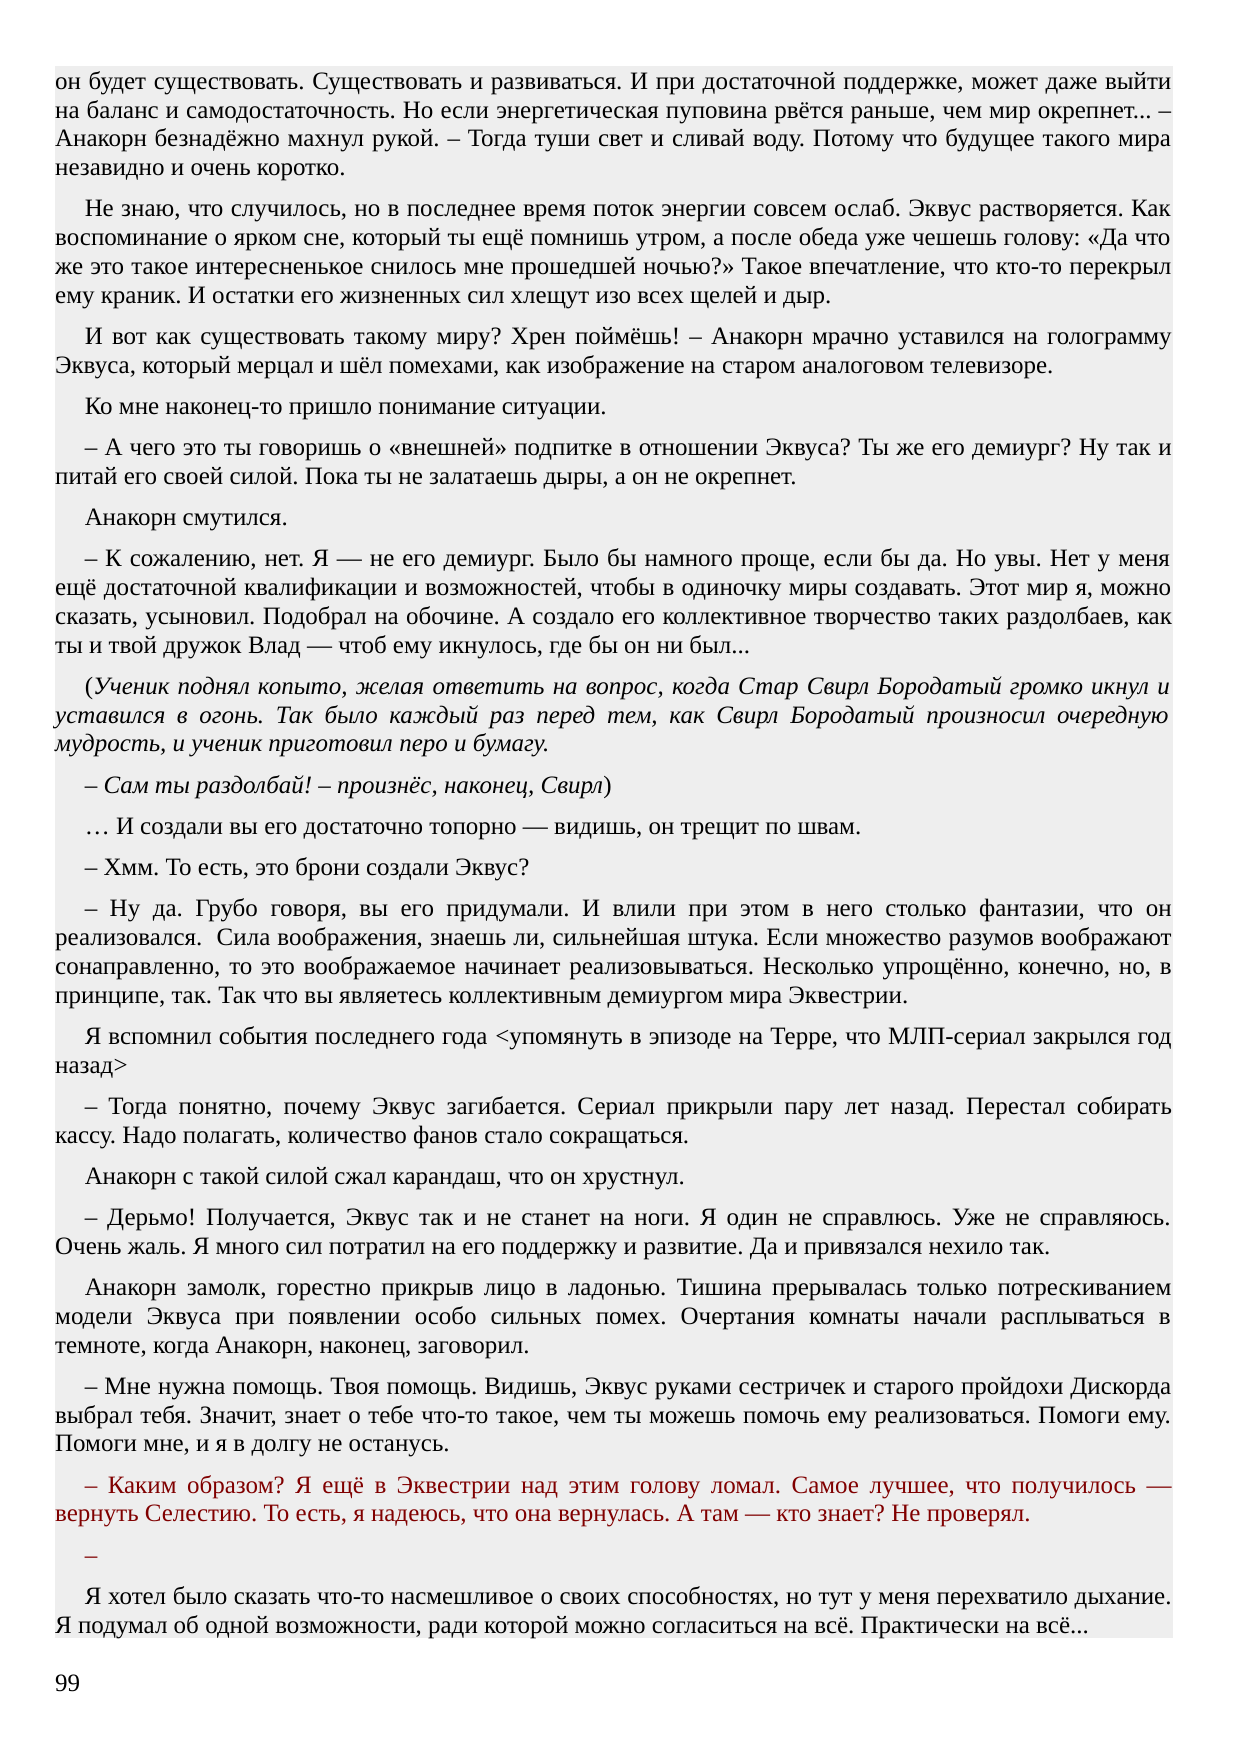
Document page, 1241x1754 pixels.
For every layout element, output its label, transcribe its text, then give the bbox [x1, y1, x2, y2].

text Я хотел было сказать что-то насмешливое о своих способностях, но тут у меня перехватило дыхание. Я подумал об одной возможности, ради которой можно согласиться на всё. Практически на всё... [55, 1581, 1173, 1638]
text Анакорн замолк, горестно прикрыв лицо в ладонью. Тишина прерывалась только потрескиванием модели Эквуса при появлении особо сильных помех. Очертания комнаты начали расплываться в темноте, когда Анакорн, наконец, заговорил. [55, 1272, 1173, 1358]
text Ко мне наконец-то пришло понимание ситуации. [55, 391, 1173, 420]
text … И создали вы его достаточно топорно — видишь, он трещит по швам. [55, 811, 1173, 840]
text – Дерьмо! Получается, Эквус так и не станет на ноги. Я один не справлюсь. Уже не справляюсь. Очень жаль. Я много сил потратил на его поддержку и развитие. Да и привязался нехило так. [55, 1202, 1173, 1260]
text – Хмм. То есть, это брони создали Эквус? [55, 852, 1173, 881]
text – Мне нужна помощь. Твоя помощь. Видишь, Эквус руками сестричек и старого пройдохи Дискорда выбрал тебя. Значит, знает о тебе что-то такое, чем ты можешь помочь ему реализоваться. Помоги ему. Помоги мне, и я в долгу не останусь. [55, 1371, 1173, 1457]
text – А чего это ты говоришь о «внешней» подпитке в отношении Эквуса? Ты же его демиург? Ну так и питай его своей силой. Пока ты не залатаешь дыры, а он не окрепнет. [55, 432, 1173, 490]
text – Ну да. Грубо говоря, вы его придумали. И влили при этом в него столько фантазии, что он реализовался. Сила воображения, знаешь ли, сильнейшая штука. Если множество разумов воображают сонаправленно, то это воображаемое начинает реализовываться. Несколько упрощённо, конечно, но, в принципе, так. Так что вы являетесь коллективным демиургом мира Эквестрии. [55, 893, 1173, 1008]
text он будет существовать. Существовать и развиваться. И при достаточной поддержке, может даже выйти на баланс и самодостаточность. Но если энергетическая пуповина рвётся раньше, чем мир окрепнет... – Анакорн безнадёжно махнул рукой. – Тогда туши свет и сливай воду. Потому что будущее такого мира незавидно и очень коротко. [55, 66, 1173, 181]
text – Сам ты раздолбай! – произнёс, наконец, Свирл) [55, 770, 1173, 798]
text Не знаю, что случилось, но в последнее время поток энергии совсем ослаб. Эквус растворяется. Как воспоминание о ярком сне, который ты ещё помнишь утром, а после обеда уже чешешь голову: «Да что же это такое интересненькое снилось мне прошедшей ночью?» Такое впечатление, что кто-то перекрыл ему краник. И остатки его жизненных сил хлещут изо всех щелей и дыр. [55, 193, 1173, 308]
text Я вспомнил события последнего года <упомянуть в эпизоде на Терре, что МЛП-сериал закрылся год назад> [55, 1021, 1173, 1078]
text И вот как существовать такому миру? Хрен поймёшь! – Анакорн мрачно уставился на голограмму Эквуса, который мерцал и шёл помехами, как изображение на старом аналоговом телевизоре. [55, 321, 1173, 378]
text Анакорн смутился. [55, 502, 1173, 531]
text (Ученик поднял копыто, желая ответить на вопрос, когда Стар Свирл Бородатый громко икнул и уставился в огонь. Так было каждый раз перед тем, как Свирл Бородатый произносил очередную мудрость, и ученик приготовил перо и бумагу. [55, 671, 1173, 757]
text – Тогда понятно, почему Эквус загибается. Сериал прикрыли пару лет назад. Перестал собирать кассу. Надо полагать, количество фанов стало сокращаться. [55, 1091, 1173, 1148]
text – [55, 1540, 1173, 1568]
text Анакорн с такой силой сжал карандаш, что он хрустнул. [55, 1161, 1173, 1190]
text – Каким образом? Я ещё в Эквестрии над этим голову ломал. Самое лучшее, что получилось — вернуть Селестию. То есть, я надеюсь, что она вернулась. А там — кто знает? Не проверял. [55, 1470, 1173, 1527]
text – К сожалению, нет. Я — не его демиург. Было бы намного проще, если бы да. Но увы. Нет у меня ещё достаточной квалификации и возможностей, чтобы в одиночку миры создавать. Этот мир я, можно сказать, усыновил. Подобрал на обочине. А создало его коллективное творчество таких раздолбаев, как ты и твой дружок Влад — чтоб ему икнулось, где бы он ни был... [55, 543, 1173, 658]
